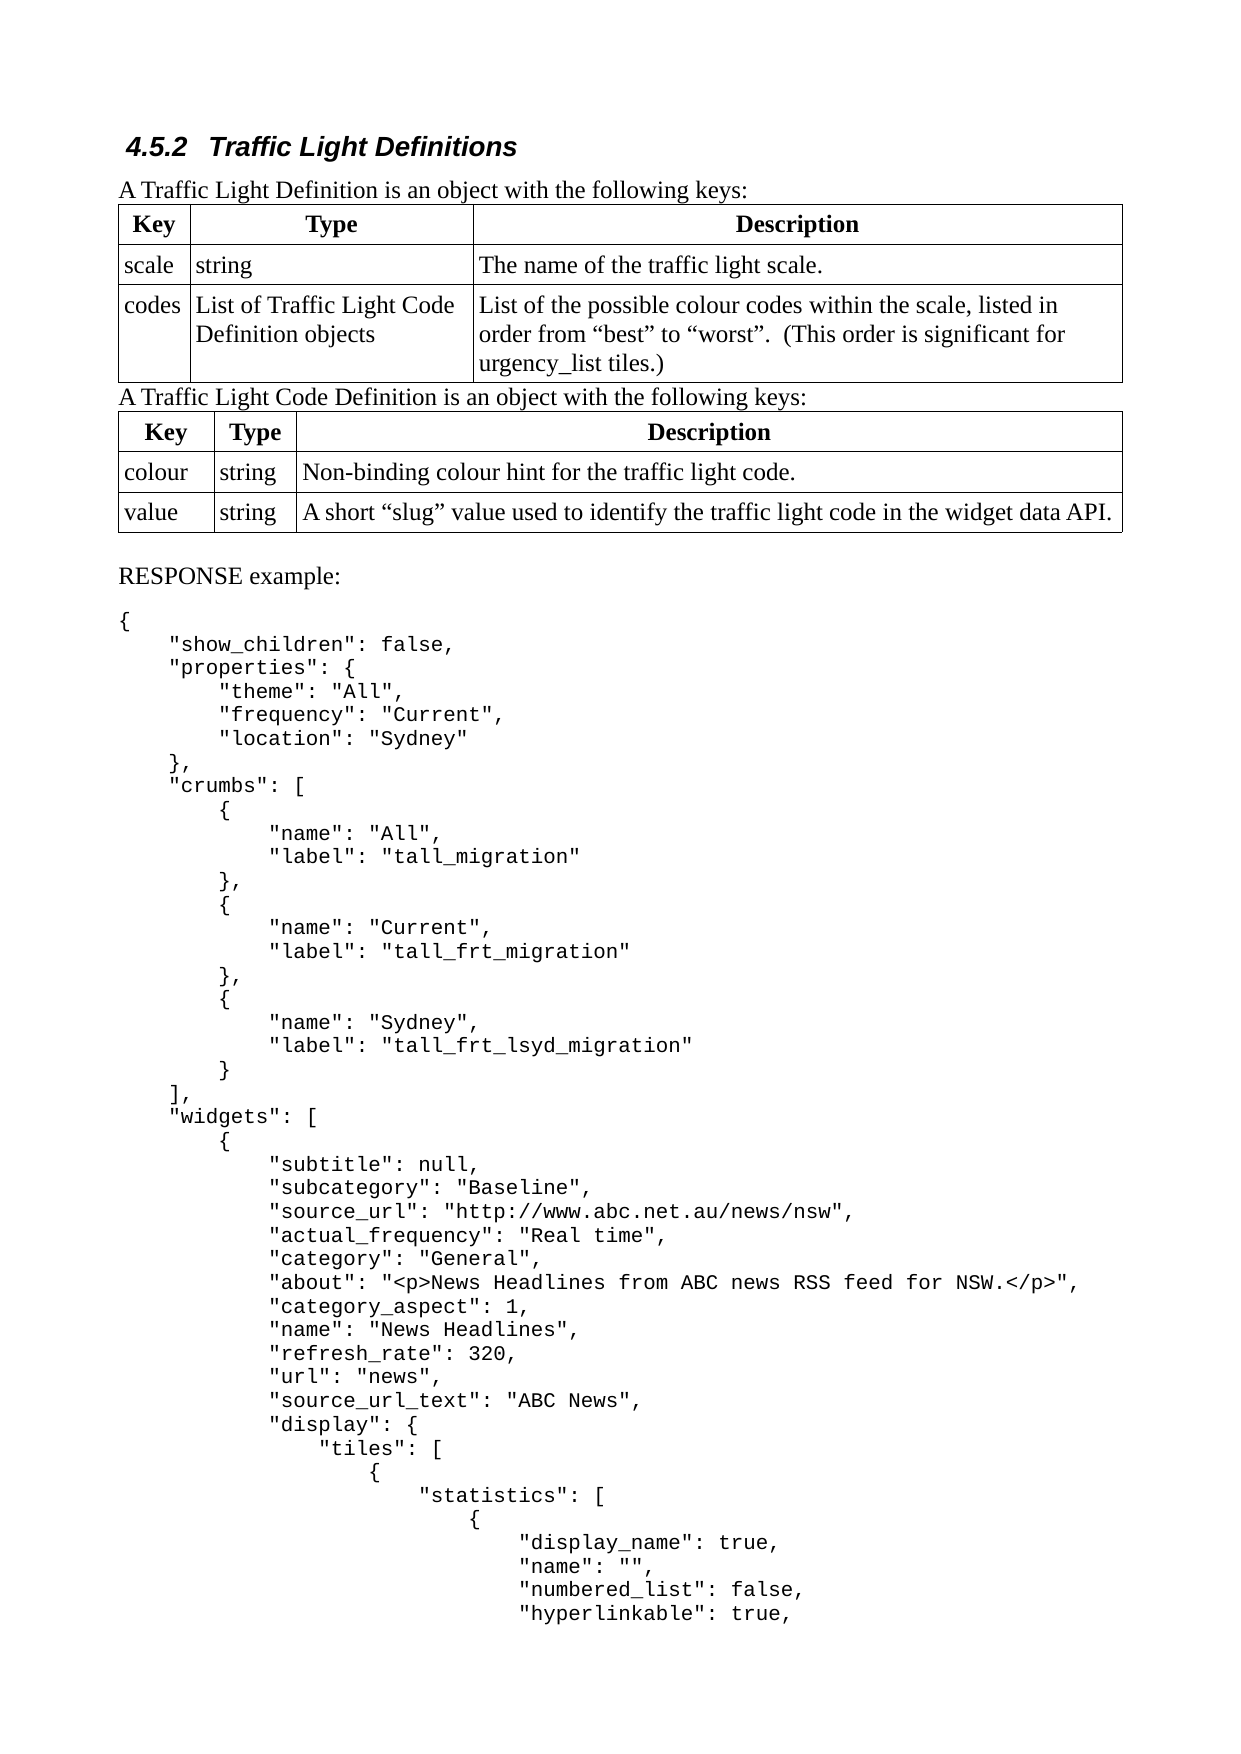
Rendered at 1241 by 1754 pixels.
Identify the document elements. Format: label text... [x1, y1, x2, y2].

text "subcategory": "Baseline", [118, 1177, 1122, 1201]
table_cell string [215, 493, 296, 532]
table_cell colour [119, 452, 214, 492]
text "display_name": true, [118, 1532, 1122, 1556]
text "name": "", [118, 1556, 1122, 1579]
table_cell value [119, 493, 214, 532]
text } [118, 1059, 1122, 1083]
table_header Type [215, 412, 296, 451]
text { [118, 799, 1122, 823]
text { [118, 610, 1122, 633]
text { [118, 1508, 1122, 1532]
table_cell Non-binding colour hint for the traffic light code. [297, 452, 1122, 492]
table_header Type [191, 205, 473, 244]
text "source_url": "http://www.abc.net.au/news/nsw", [118, 1201, 1122, 1225]
table_cell List of Traffic Light Code Definition objects [191, 285, 473, 382]
subtitle Traffic Light Definitions [118, 131, 1122, 162]
text "tiles": [ [118, 1437, 1122, 1461]
text "name": "Sydney", [118, 1012, 1122, 1036]
text "numbered_list": false, [118, 1579, 1122, 1603]
table_cell string [191, 245, 473, 284]
table_cell List of the possible colour codes within the scale, listed in order from “best” to “worst”. (This order is significant for urgency_list tiles.) [474, 285, 1122, 382]
table_cell A short “slug” value used to identify the traffic light code in the widget data API. [297, 493, 1122, 532]
text "properties": { [118, 657, 1122, 681]
text "label": "tall_frt_lsyd_migration" [118, 1036, 1122, 1059]
text "refresh_rate": 320, [118, 1343, 1122, 1367]
table_cell codes [119, 285, 190, 382]
text "widgets": [ [118, 1106, 1122, 1130]
text RESPONSE example: [118, 561, 1122, 589]
text "statistics": [ [118, 1485, 1122, 1508]
text "source_url_text": "ABC News", [118, 1390, 1122, 1414]
table_cell string [215, 452, 296, 492]
text "frequency": "Current", [118, 704, 1122, 728]
text { [118, 988, 1122, 1012]
text { [118, 1130, 1122, 1154]
text }, [118, 964, 1122, 988]
text }, [118, 752, 1122, 775]
text "label": "tall_migration" [118, 846, 1122, 870]
text "name": "News Headlines", [118, 1319, 1122, 1343]
text "category_aspect": 1, [118, 1296, 1122, 1319]
text "url": "news", [118, 1367, 1122, 1390]
text "label": "tall_frt_migration" [118, 941, 1122, 964]
text ], [118, 1083, 1122, 1106]
text "hyperlinkable": true, [118, 1603, 1122, 1627]
text "theme": "All", [118, 681, 1122, 704]
text A Traffic Light Code Definition is an object with the following keys: [118, 383, 1122, 411]
text "subtitle": null, [118, 1154, 1122, 1177]
table_cell scale [119, 245, 190, 284]
text "show_children": false, [118, 633, 1122, 657]
text }, [118, 870, 1122, 894]
text "name": "Current", [118, 917, 1122, 941]
text "name": "All", [118, 823, 1122, 846]
table_header Key [119, 412, 214, 451]
text "category": "General", [118, 1248, 1122, 1272]
table_cell The name of the traffic light scale. [474, 245, 1122, 284]
text "actual_frequency": "Real time", [118, 1225, 1122, 1248]
text { [118, 1461, 1122, 1485]
table_header Description [474, 205, 1122, 244]
text "crumbs": [ [118, 775, 1122, 799]
text { [118, 894, 1122, 917]
table_header Key [119, 205, 190, 244]
table_header Description [297, 412, 1122, 451]
text "display": { [118, 1414, 1122, 1437]
text A Traffic Light Definition is an object with the following keys: [118, 175, 1122, 204]
text "about": "<p>News Headlines from ABC news RSS feed for NSW.</p>", [118, 1272, 1122, 1296]
text "location": "Sydney" [118, 728, 1122, 752]
